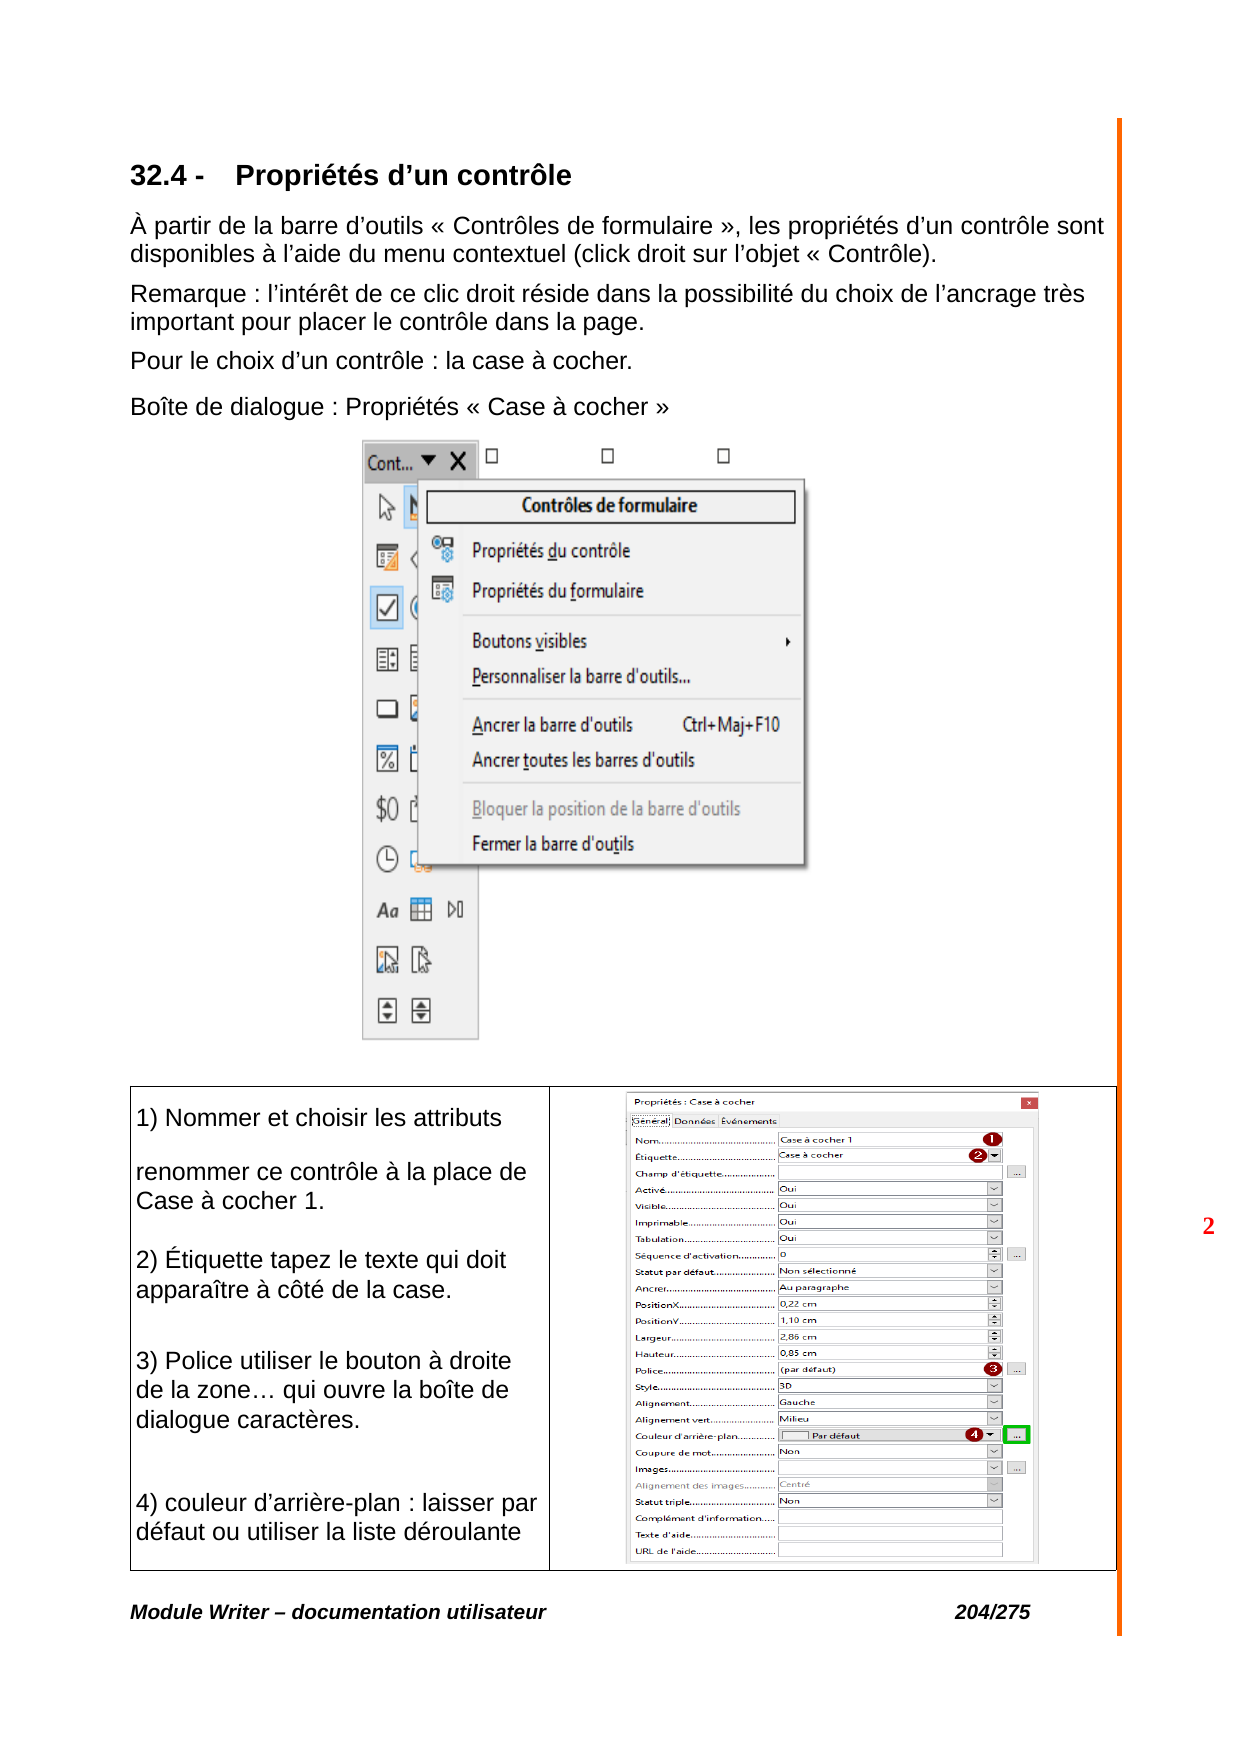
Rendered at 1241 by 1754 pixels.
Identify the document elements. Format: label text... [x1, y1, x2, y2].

text Boîte de dialogue : Propriétés « Case à cocher » [130, 393, 1105, 421]
subtitle Propriétés d’un contrôle [130, 159, 1105, 192]
picture [625, 1091, 1039, 1564]
table_header [550, 1087, 1116, 1569]
text Pour le choix d’un contrôle : la case à cocher. [130, 347, 1105, 375]
text Remarque : l’intérêt de ce clic droit réside dans la possibilité du choix de l’ancrage très important pour placer le contrôle dans la page. [130, 279, 1105, 335]
text À partir de la barre d’outils « Contrôles de formulaire », les propriétés d’un contrôle sont disponibles à l’aide du menu contextuel (click droit sur l’objet « Contrôle). [130, 212, 1105, 268]
picture [362, 437, 820, 1052]
table_header 1) Nommer et choisir les attributs renommer ce contrôle à la place de Case à cocher 1. 2) Étiquette tapez le texte qui doit apparaître à côté de la case. 3) Police utiliser le bouton à droite de la zone… qui ouvre la boîte de dialogue caractères. 4) couleur d’arrière-plan : laisser par défaut ou utiliser la liste déroulante [131, 1087, 549, 1569]
